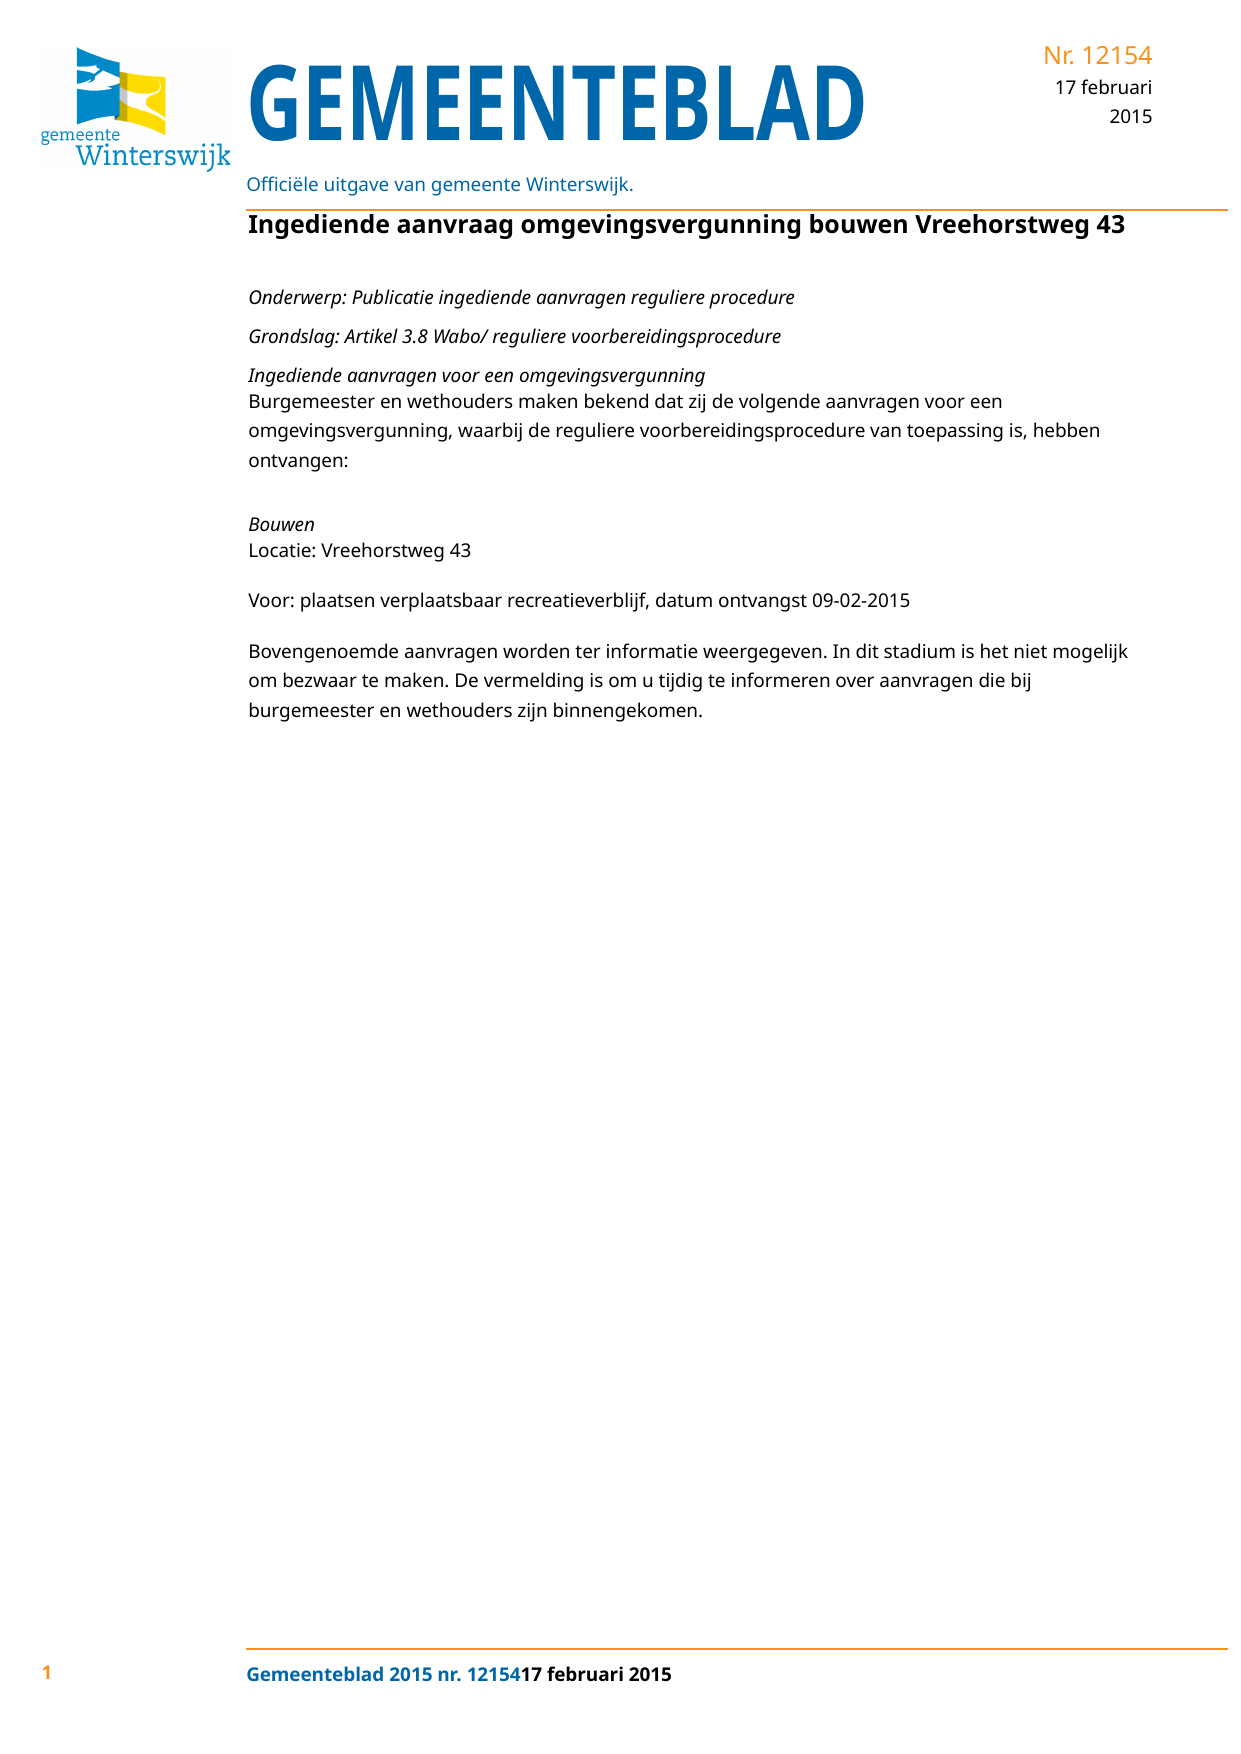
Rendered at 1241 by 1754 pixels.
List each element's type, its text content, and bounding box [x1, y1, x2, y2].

picture [41, 47, 231, 172]
text Burgemeester en wethouders maken bekend dat zij de volgende aanvragen voor een omgevingsvergunning, waarbij de reguliere voorbereidingsprocedure van toepassing is, hebben ontvangen: [248, 388, 1152, 473]
text Onderwerp: Publicatie ingediende aanvragen reguliere procedure [248, 284, 1152, 309]
text Bovengenoemde aanvragen worden ter informatie weergegeven. In dit stadium is het niet mogelijk om bezwaar te maken. De vermelding is om u tijdig te informeren over aanvragen die bij burgemeester en wethouders zijn binnengekomen. [248, 638, 1152, 723]
text Ingediende aanvraag omgevingsvergunning bouwen Vreehorstweg 43 [248, 211, 1152, 241]
text Grondslag: Artikel 3.8 Wabo/ reguliere voorbereidingsprocedure [248, 323, 1152, 349]
picture [225, 153, 231, 162]
text Bouwen [248, 511, 1152, 537]
text Ingediende aanvragen voor een omgevingsvergunning [248, 362, 1152, 388]
text Locatie: Vreehorstweg 43 [248, 537, 1152, 563]
text Voor: plaatsen verplaatsbaar recreatieverblijf, datum ontvangst 09-02-2015 [248, 587, 1152, 613]
